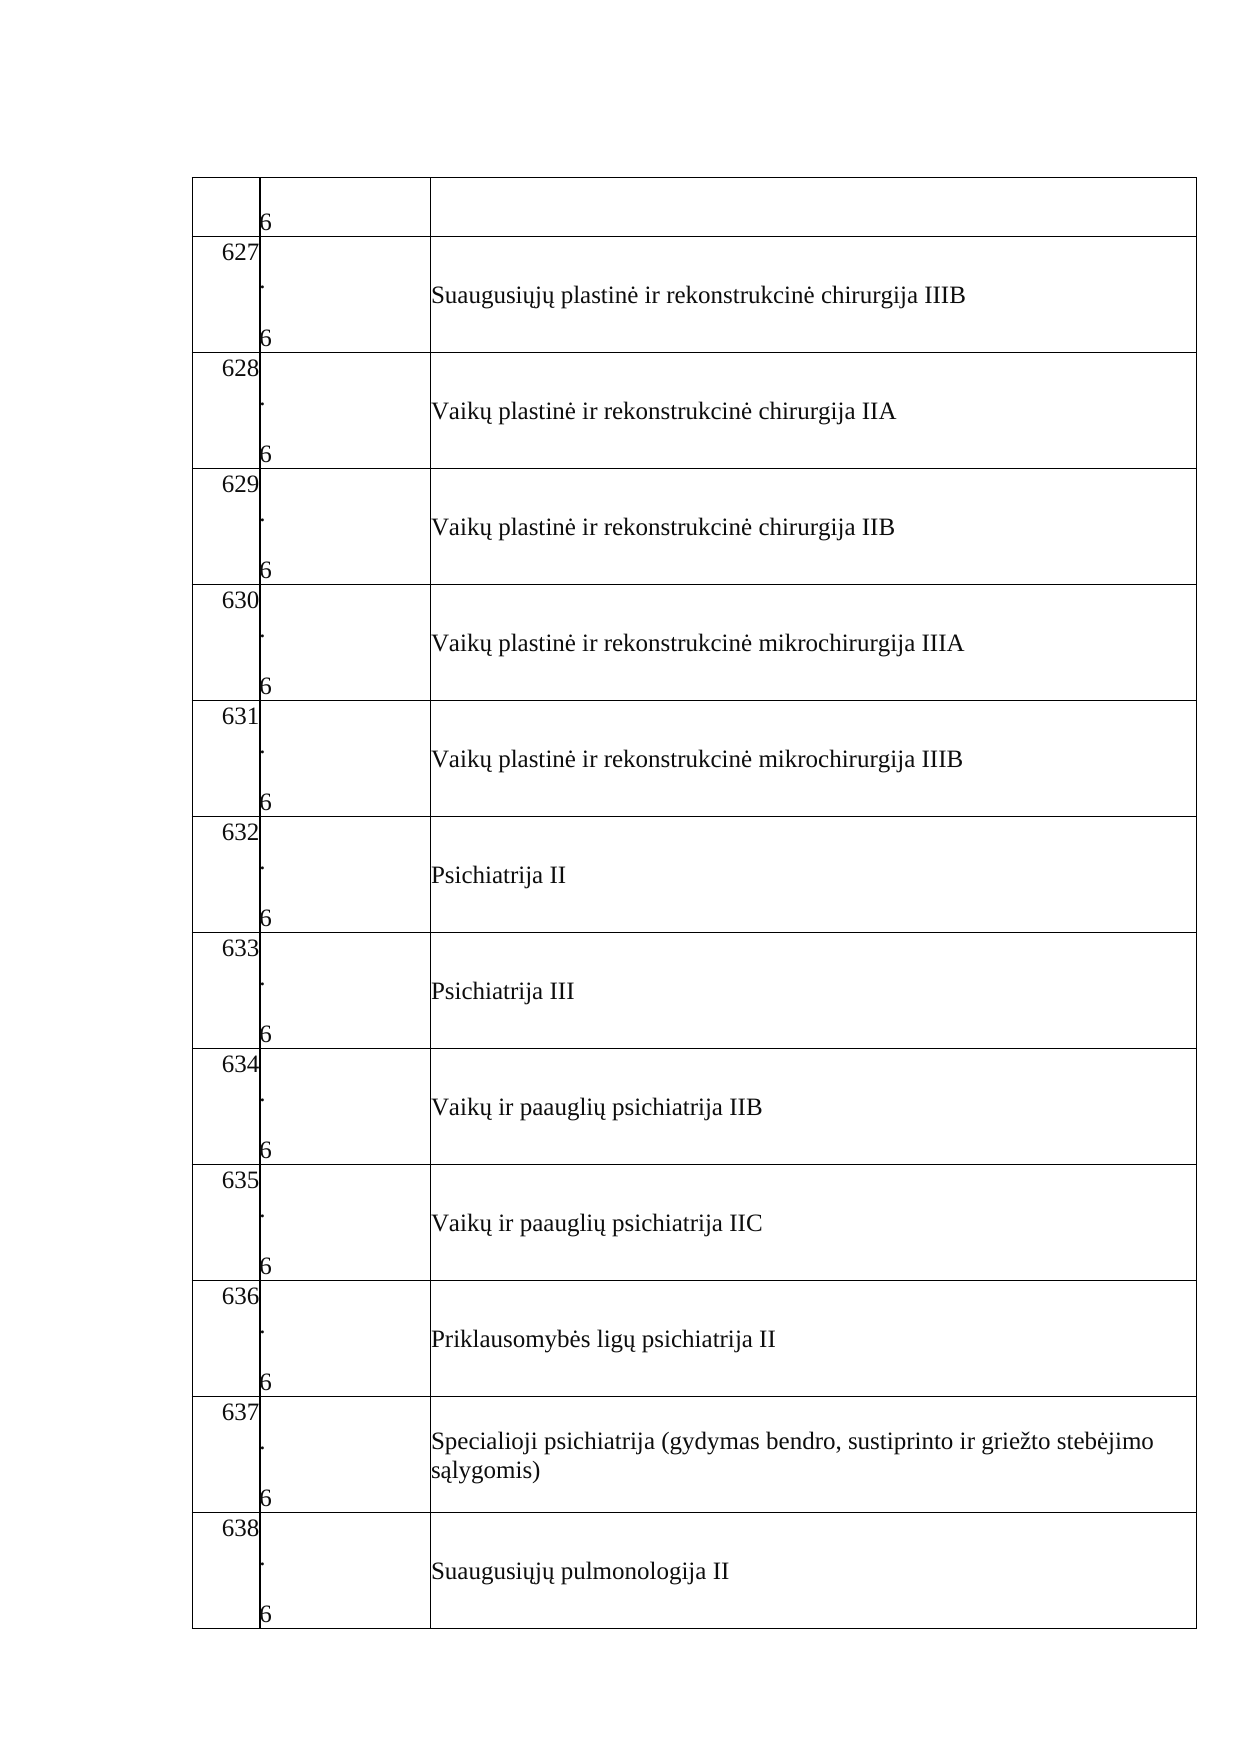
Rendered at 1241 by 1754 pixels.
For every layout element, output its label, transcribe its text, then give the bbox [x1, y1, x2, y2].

table_cell Vaikų ir paauglių psichiatrija IIB [431, 1049, 1196, 1164]
table_cell 627. 6 [193, 237, 259, 352]
table_cell Vaikų plastinė ir rekonstrukcinė mikrochirurgija IIIA [431, 585, 1196, 700]
table_cell 626. 6 [193, 178, 259, 236]
table_cell Priklausomybės ligų psichiatrija II [431, 1281, 1196, 1396]
table_cell Specialioji psichiatrija (gydymas bendro, sustiprinto ir griežto stebėjimo sąlygomis) [431, 1397, 1196, 1512]
table_cell 630. 6 [193, 585, 259, 700]
table_cell 629. 6 [193, 469, 259, 584]
table_cell [261, 469, 430, 584]
table_cell [261, 1397, 430, 1512]
table_cell 632. 6 [193, 817, 259, 932]
table_cell Suaugusiųjų plastinė ir rekonstrukcinė chirurgija IIIB [431, 237, 1196, 352]
table_cell Psichiatrija II [431, 817, 1196, 932]
table_cell Vaikų ir paauglių psichiatrija IIC [431, 1165, 1196, 1280]
table_cell [261, 817, 430, 932]
table_cell [261, 1513, 430, 1628]
table_cell Suaugusiųjų pulmonologija II [431, 1513, 1196, 1628]
table_cell 628. 6 [193, 353, 259, 468]
table_cell [261, 1049, 430, 1164]
table_cell 637. 6 [193, 1397, 259, 1512]
table_cell 634. 6 [193, 1049, 259, 1164]
table_cell Vaikų plastinė ir rekonstrukcinė mikrochirurgija IIIB [431, 701, 1196, 816]
table_cell [261, 1165, 430, 1280]
table_cell Vaikų plastinė ir rekonstrukcinė chirurgija IIA [431, 353, 1196, 468]
table_cell [261, 585, 430, 700]
table_cell Vaikų plastinė ir rekonstrukcinė chirurgija IIB [431, 469, 1196, 584]
table_cell [261, 178, 430, 236]
table_cell [261, 237, 430, 352]
table_cell Psichiatrija III [431, 933, 1196, 1048]
table_cell 636. 6 [193, 1281, 259, 1396]
table_cell [261, 1281, 430, 1396]
table_cell [261, 933, 430, 1048]
table_cell 638. 6 [193, 1513, 259, 1628]
table_cell [431, 178, 1196, 236]
table_cell [261, 701, 430, 816]
table_cell [261, 353, 430, 468]
table_cell 631. 6 [193, 701, 259, 816]
table_cell 633. 6 [193, 933, 259, 1048]
table_cell 635. 6 [193, 1165, 259, 1280]
